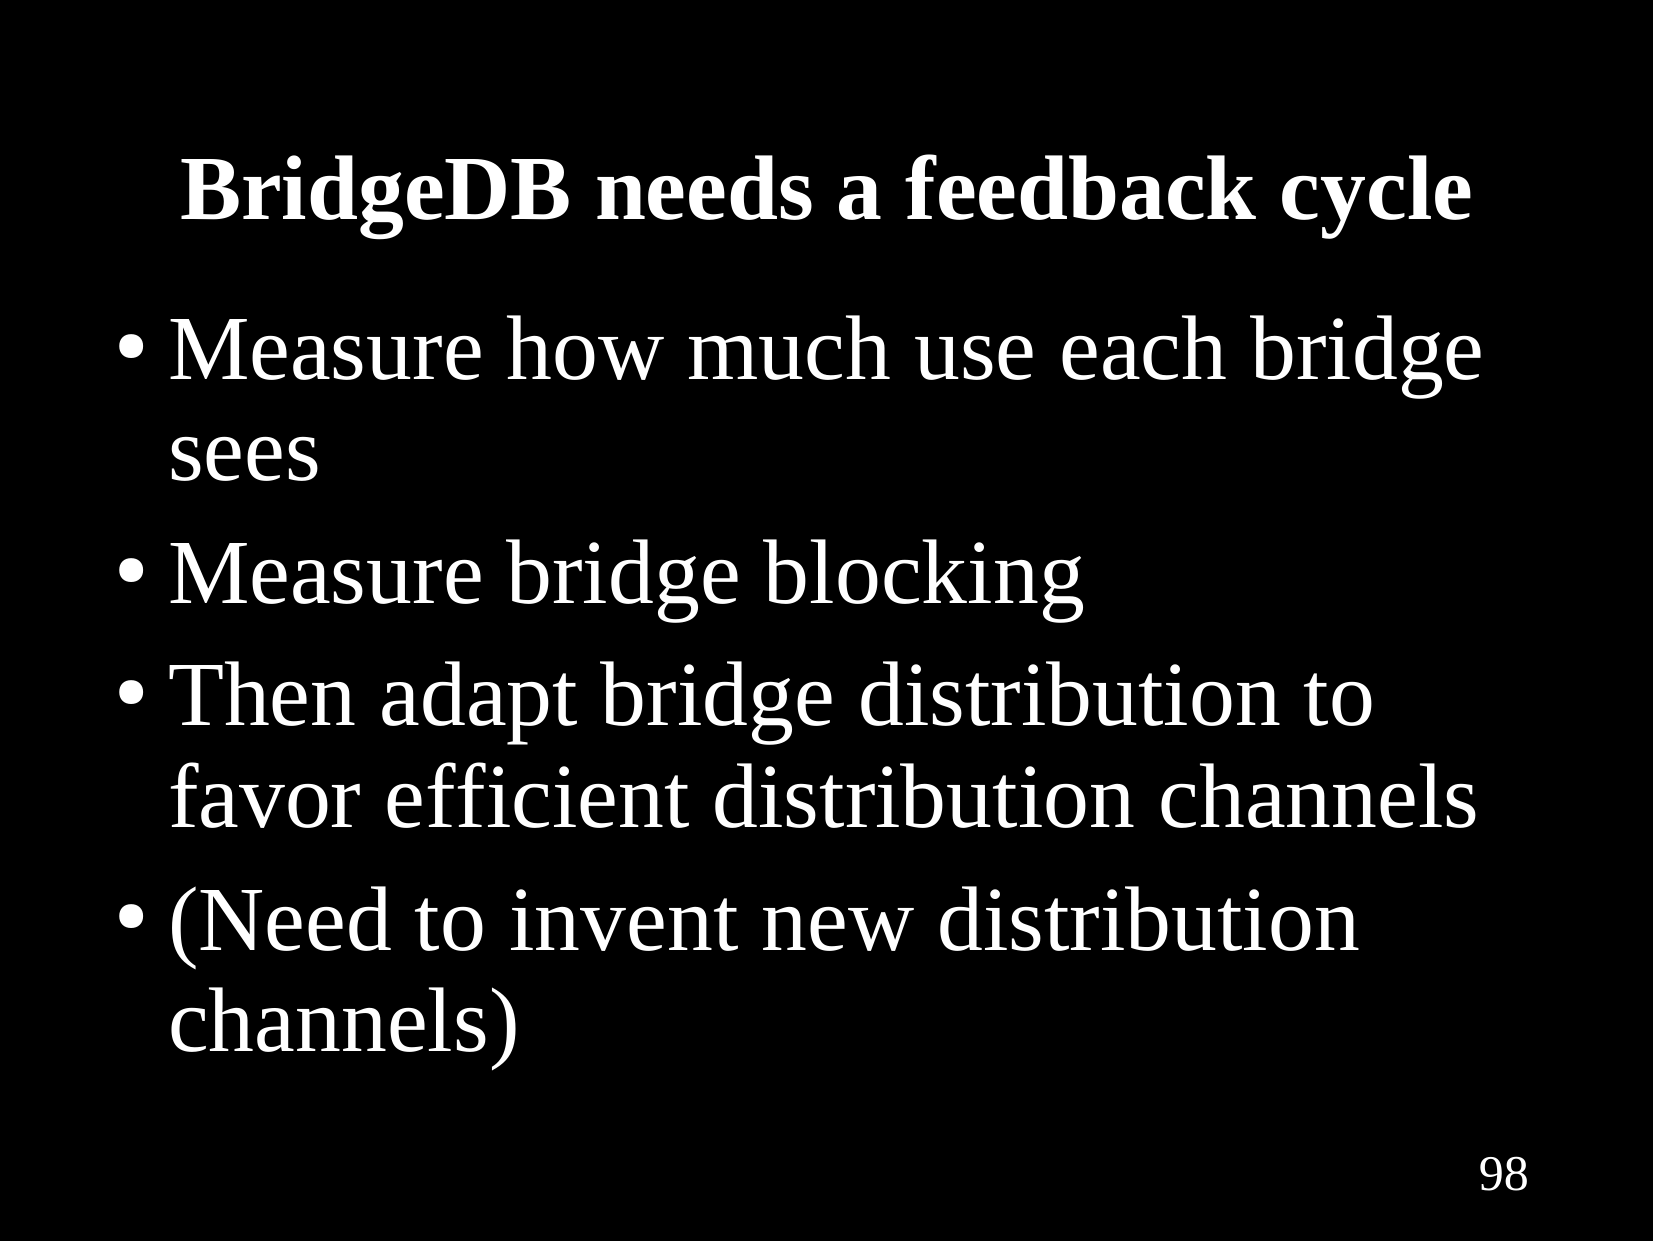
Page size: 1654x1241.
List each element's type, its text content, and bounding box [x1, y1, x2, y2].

list Measure how much use each bridge sees Measure bridge blocking Then adapt bridge distribution to favor efficient distribution channels (Need to invent new distribution channels) [97, 297, 1580, 1157]
title BridgeDB needs a feedback cycle [122, 92, 1534, 284]
